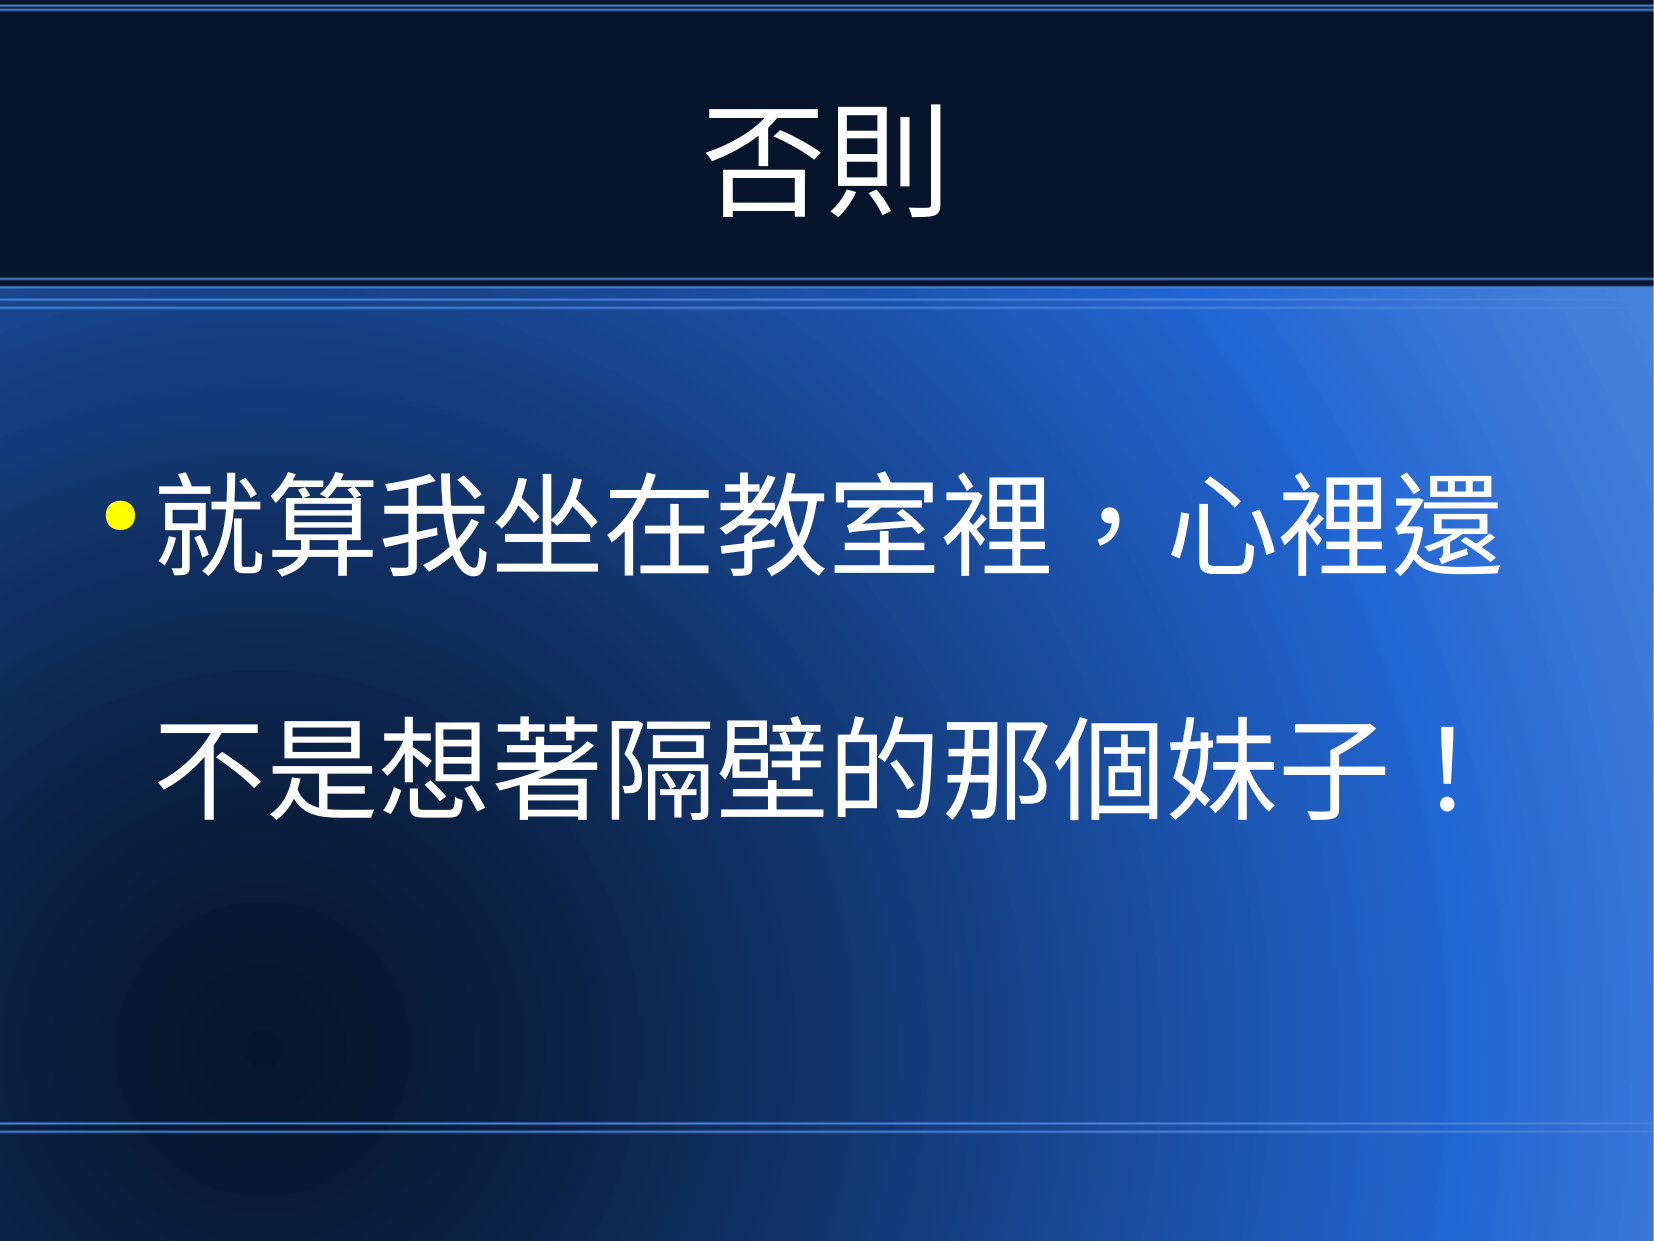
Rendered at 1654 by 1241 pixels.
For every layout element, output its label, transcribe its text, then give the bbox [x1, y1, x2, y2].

list 就算我坐在教室裡，心裡還不是想著隔壁的那個妹子！ [82, 355, 1571, 1241]
title 否則 [82, 49, 1571, 257]
picture [0, 0, 1654, 1241]
